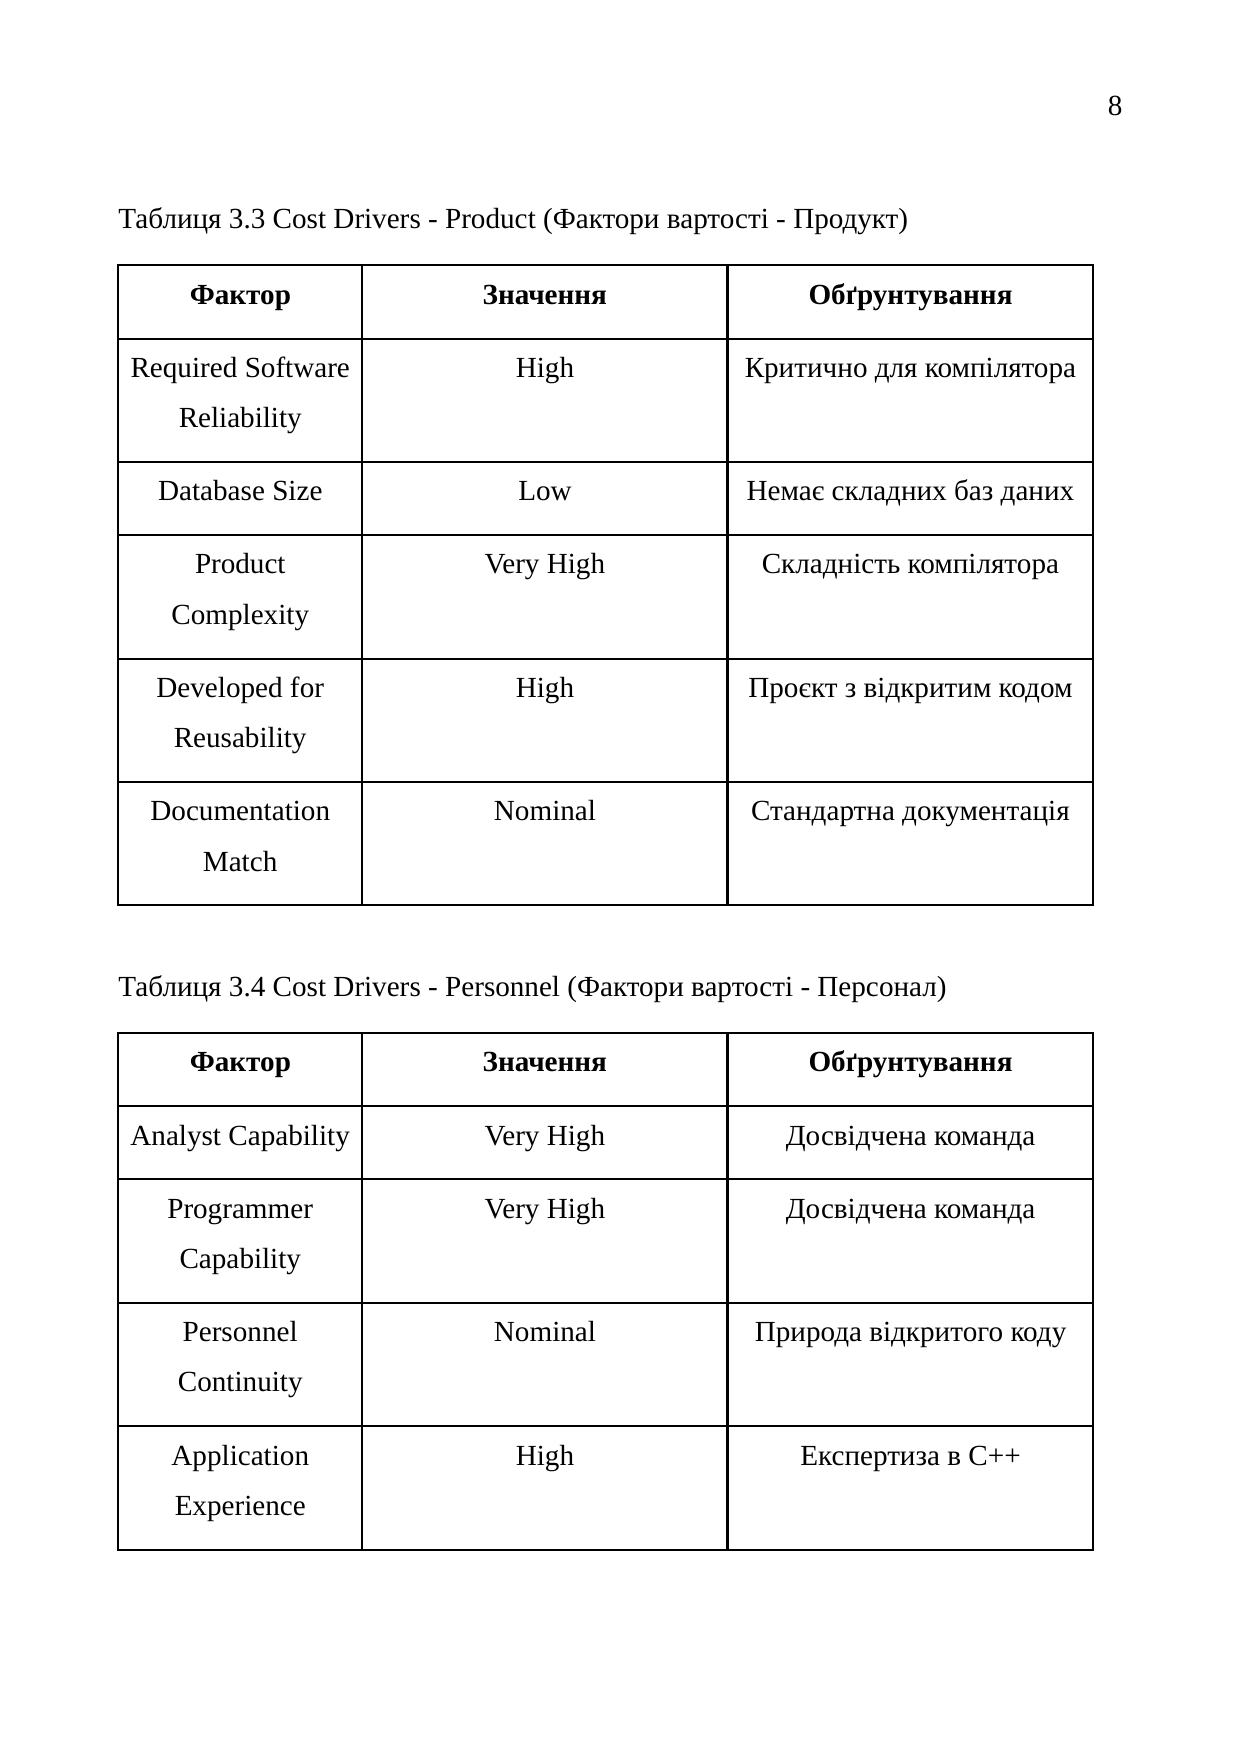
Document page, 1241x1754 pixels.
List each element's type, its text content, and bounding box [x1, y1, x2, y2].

table_cell Personnel Continuity [119, 1304, 361, 1425]
table_cell Експертиза в C++ [729, 1427, 1092, 1549]
table_cell High [363, 1427, 726, 1549]
text Таблиця 3.3 Cost Drivers - Product (Фактори вартості - Продукт) [118, 202, 1122, 235]
table_cell Very High [363, 1180, 726, 1302]
table_cell Application Experience [119, 1427, 361, 1549]
table_cell Складність компілятора [729, 536, 1092, 657]
table_cell Немає складних баз даних [729, 463, 1092, 534]
table_cell Very High [363, 536, 726, 657]
table_header Значення [363, 1034, 726, 1105]
table_cell Programmer Capability [119, 1180, 361, 1302]
table_cell High [363, 340, 726, 461]
table_header Значення [363, 266, 726, 337]
table_cell Developed for Reusability [119, 660, 361, 781]
table_cell Природа відкритого коду [729, 1304, 1092, 1425]
table_cell Documentation Match [119, 783, 361, 904]
table_cell Very High [363, 1107, 726, 1178]
table_cell Analyst Capability [119, 1107, 361, 1178]
table_cell Database Size [119, 463, 361, 534]
table_cell Досвідчена команда [729, 1180, 1092, 1302]
table_cell Nominal [363, 1304, 726, 1425]
table_cell Nominal [363, 783, 726, 904]
table_cell Проєкт з відкритим кодом [729, 660, 1092, 781]
table_header Фактор [119, 1034, 361, 1105]
table_cell Критично для компілятора [729, 340, 1092, 461]
table_cell Product Complexity [119, 536, 361, 657]
text Таблиця 3.4 Cost Drivers - Personnel (Фактори вартості - Персонал) [118, 969, 1122, 1003]
table_header Обґрунтування [729, 1034, 1092, 1105]
table_header Фактор [119, 266, 361, 337]
table_header Обґрунтування [729, 266, 1092, 337]
table_cell Досвідчена команда [729, 1107, 1092, 1178]
table_cell Low [363, 463, 726, 534]
table_cell High [363, 660, 726, 781]
table_cell Стандартна документація [729, 783, 1092, 904]
table_cell Required Software Reliability [119, 340, 361, 461]
